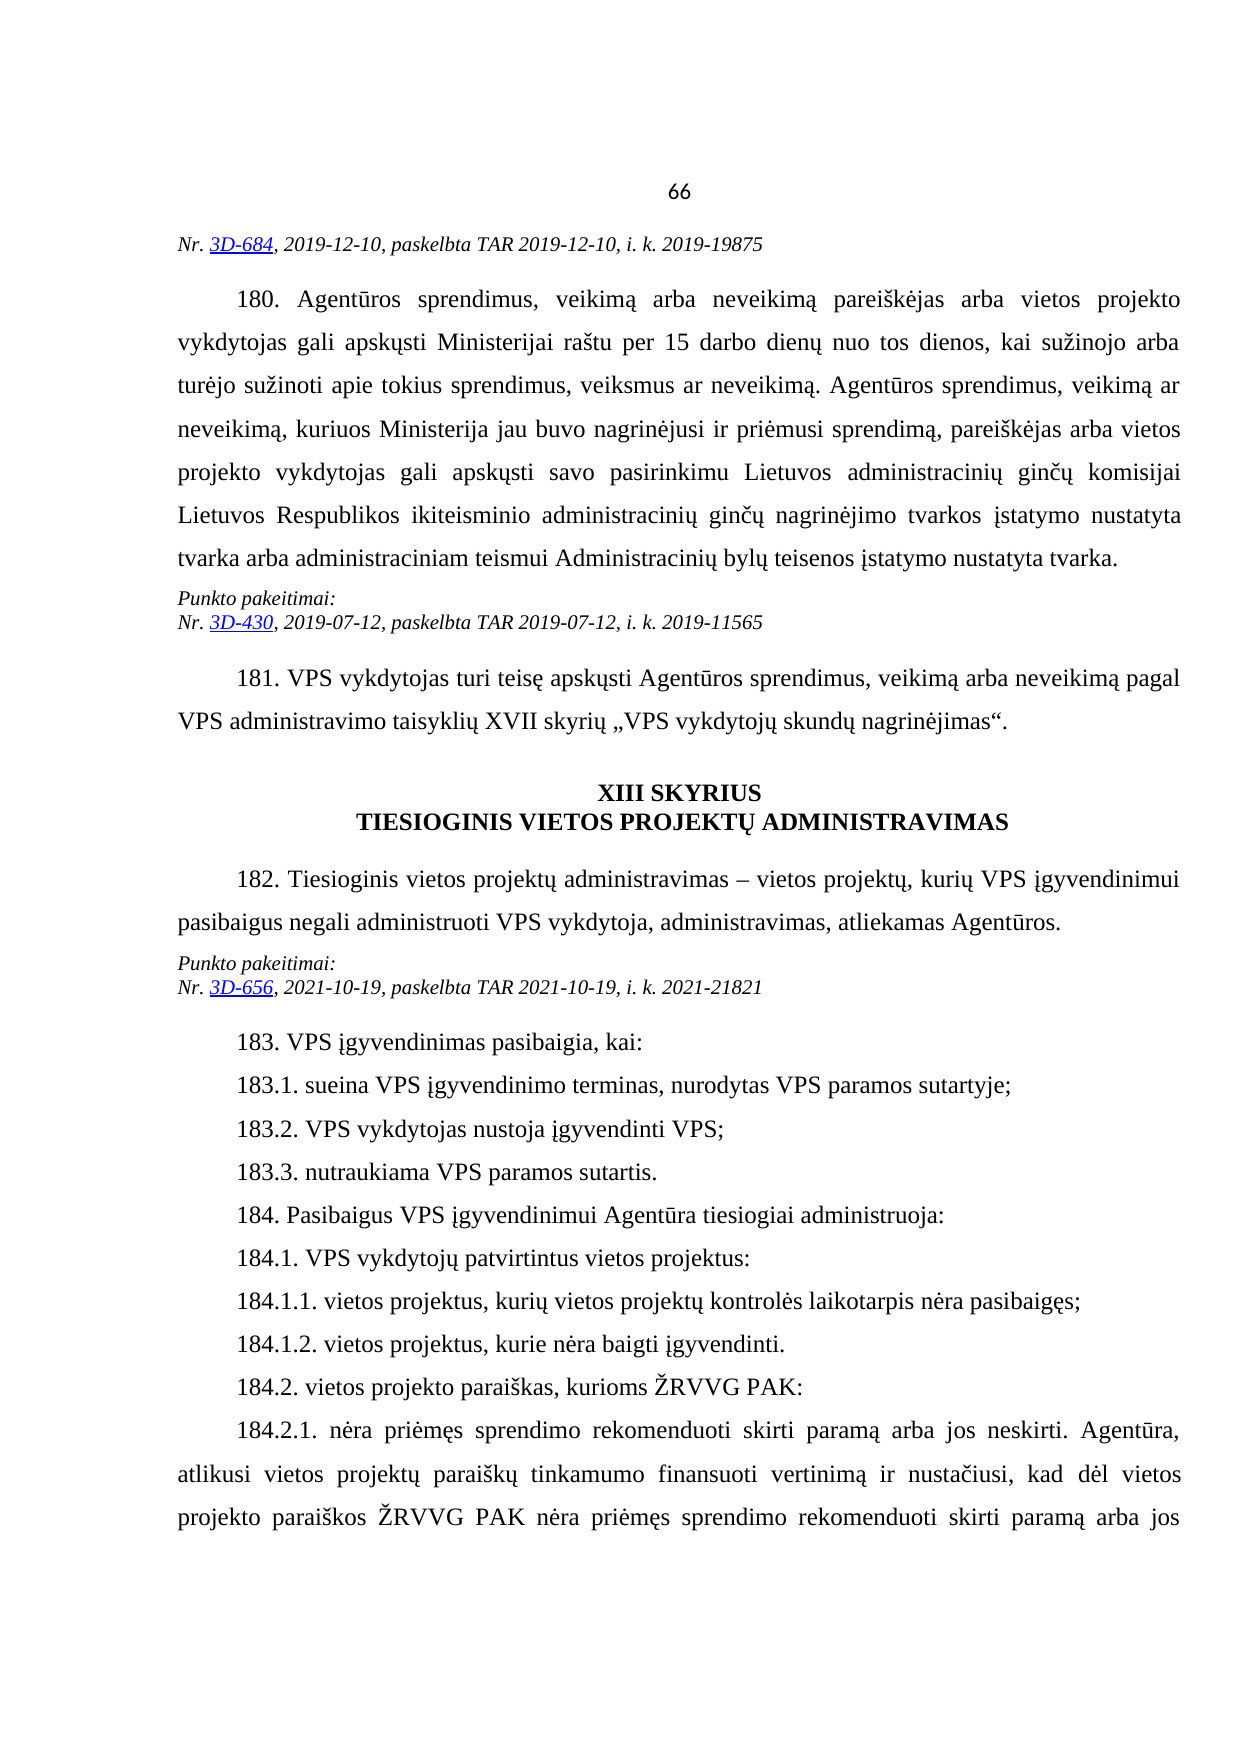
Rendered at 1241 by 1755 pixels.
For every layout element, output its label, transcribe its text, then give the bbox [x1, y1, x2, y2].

text Tiesioginis vietos projektų administravimas [177, 807, 1181, 836]
text Nr. 3D-430, 2019-07-12, paskelbta TAR 2019-07-12, i. k. 2019-11565 [177, 610, 1181, 634]
text 181. VPS vykdytojas turi teisę apskųsti Agentūros sprendimus, veikimą arba neveikimą pagal VPS administravimo taisyklių XVII skyrių „VPS vykdytojų skundų nagrinėjimas“. [177, 663, 1181, 735]
text 180. Agentūros sprendimus, veikimą arba neveikimą pareiškėjas arba vietos projekto vykdytojas gali apskųsti Ministerijai raštu per 15 darbo dienų nuo tos dienos, kai sužinojo arba turėjo sužinoti apie tokius sprendimus, veiksmus ar neveikimą. Agentūros sprendimus, veikimą ar neveikimą, kuriuos Ministerija jau buvo nagrinėjusi ir priėmusi sprendimą, pareiškėjas arba vietos projekto vykdytojas gali apskųsti savo pasirinkimu Lietuvos administracinių ginčų komisijai Lietuvos Respublikos ikiteisminio administracinių ginčų nagrinėjimo tvarkos įstatymo nustatyta tvarka arba administraciniam teismui Administracinių bylų teisenos įstatymo nustatyta tvarka. [177, 284, 1181, 572]
text Nr. 3D-656, 2021-10-19, paskelbta TAR 2021-10-19, i. k. 2021-21821 [177, 975, 1181, 999]
text 183.3. nutraukiama VPS paramos sutartis. [177, 1157, 1181, 1186]
text 183.1. sueina VPS įgyvendinimo terminas, nurodytas VPS paramos sutartyje; [177, 1071, 1181, 1099]
text 183. VPS įgyvendinimas pasibaigia, kai: [177, 1027, 1181, 1056]
text 184.1. VPS vykdytojų patvirtintus vietos projektus: [177, 1243, 1181, 1272]
text 184.1.1. vietos projektus, kurių vietos projektų kontrolės laikotarpis nėra pasibaigęs; [177, 1286, 1181, 1315]
text 183.2. VPS vykdytojas nustoja įgyvendinti VPS; [177, 1114, 1181, 1142]
text 184.1.2. vietos projektus, kurie nėra baigti įgyvendinti. [177, 1329, 1181, 1358]
text Punkto pakeitimai: [177, 951, 1181, 975]
text 182. Tiesioginis vietos projektų administravimas – vietos projektų, kurių VPS įgyvendinimui pasibaigus negali administruoti VPS vykdytoja, administravimas, atliekamas Agentūros. [177, 864, 1181, 936]
text 184.2.1. nėra priėmęs sprendimo rekomenduoti skirti paramą arba jos neskirti. Agentūra, atlikusi vietos projektų paraiškų tinkamumo finansuoti vertinimą ir nustačiusi, kad dėl vietos projekto paraiškos ŽRVVG PAK nėra priėmęs sprendimo rekomenduoti skirti paramą arba jos [177, 1416, 1181, 1531]
text XIII SKYRIUS [177, 778, 1181, 807]
text Punkto pakeitimai: [177, 586, 1181, 610]
text 184. Pasibaigus VPS įgyvendinimui Agentūra tiesiogiai administruoja: [177, 1200, 1181, 1229]
text Nr. 3D-684, 2019-12-10, paskelbta TAR 2019-12-10, i. k. 2019-19875 [177, 232, 1181, 256]
text 184.2. vietos projekto paraiškas, kurioms ŽRVVG PAK: [177, 1372, 1181, 1401]
